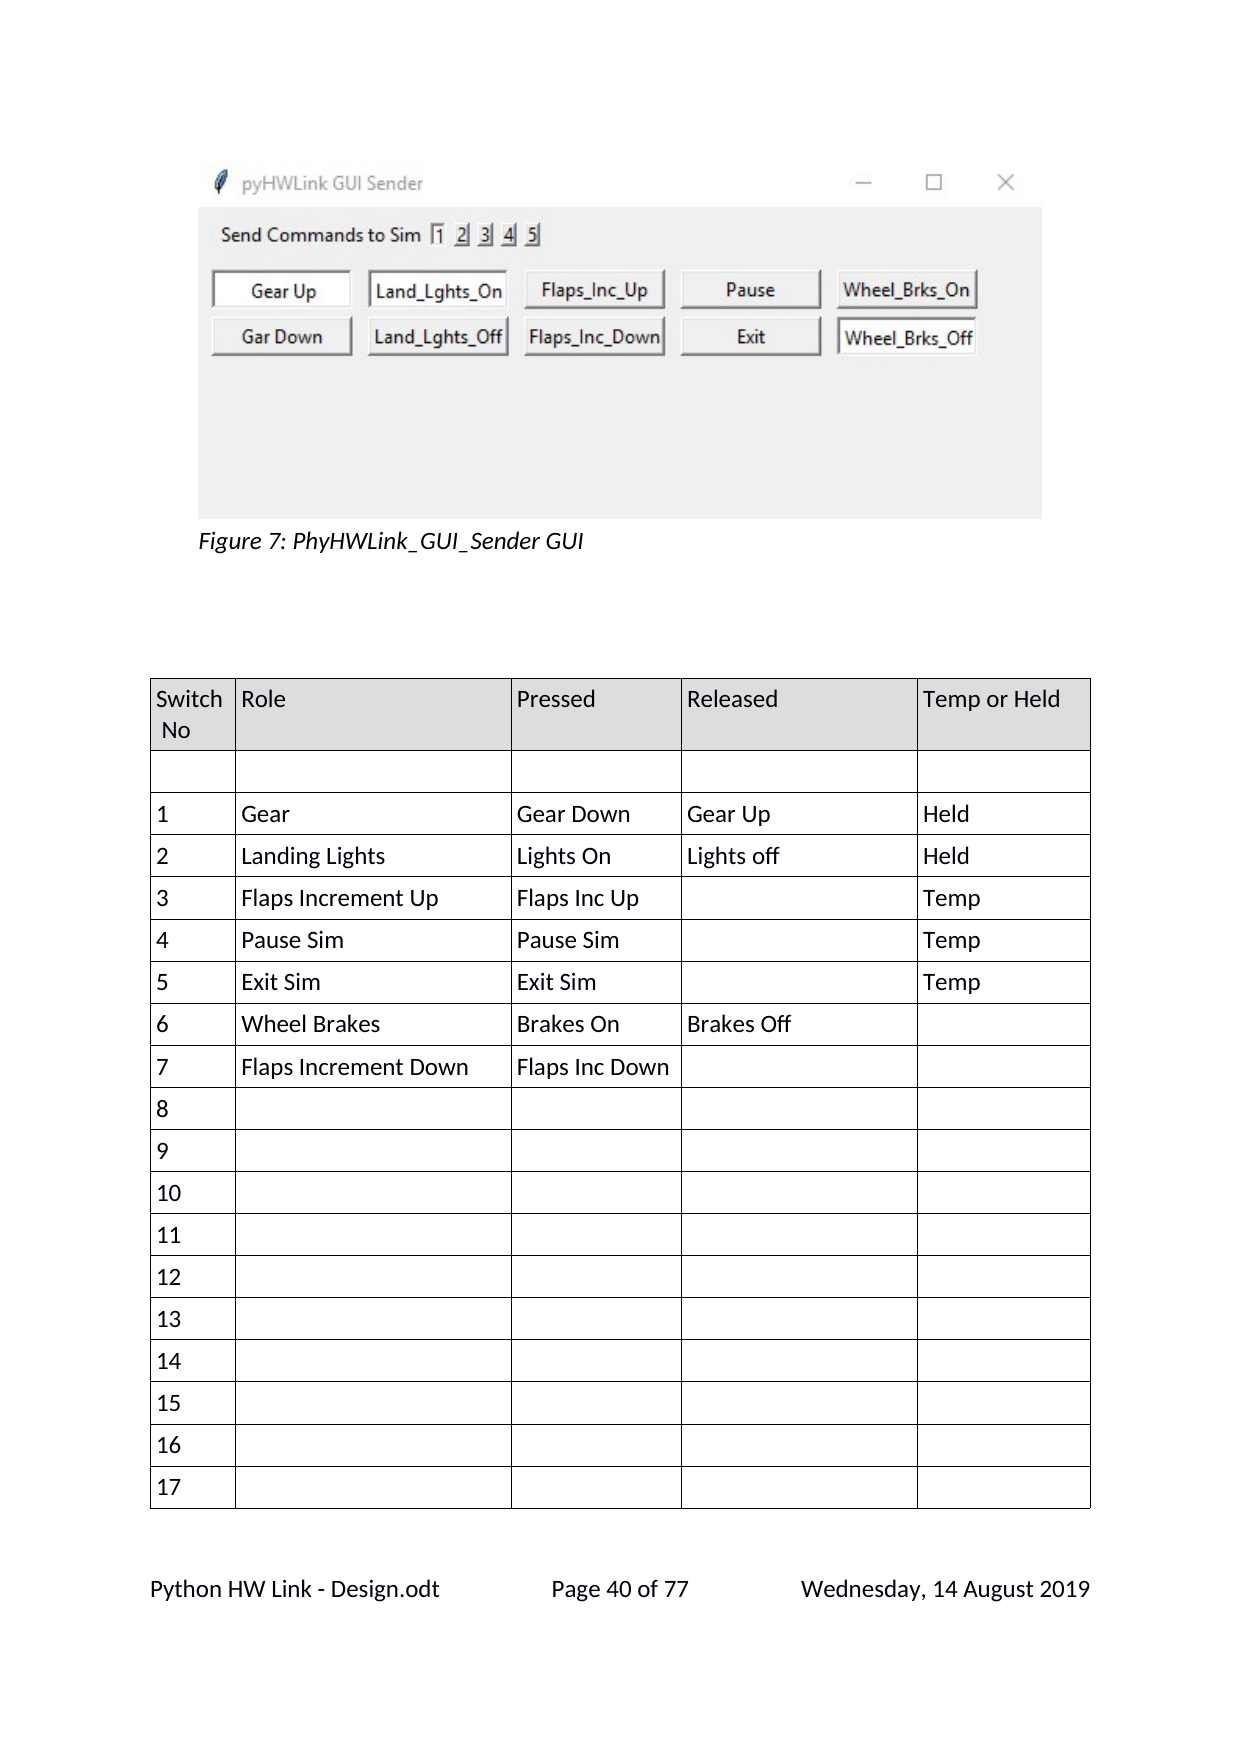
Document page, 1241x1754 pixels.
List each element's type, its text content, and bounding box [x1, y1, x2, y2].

table_cell Flaps Increment Up [236, 877, 511, 918]
table_cell Temp [918, 962, 1090, 1003]
table_cell 8 [151, 1088, 235, 1129]
table_cell [512, 1088, 681, 1129]
table_cell [918, 1382, 1090, 1423]
table_cell [512, 751, 681, 792]
table_cell 7 [151, 1046, 235, 1087]
table_header Temp or Held [918, 679, 1090, 750]
table_cell Exit Sim [236, 962, 511, 1003]
table_cell [682, 1298, 917, 1339]
table_cell [918, 1172, 1090, 1213]
table_cell [512, 1130, 681, 1171]
table_header Role [236, 679, 511, 750]
table_cell [512, 1467, 681, 1508]
table_cell Temp [918, 920, 1090, 961]
table_cell Wheel Brakes [236, 1004, 511, 1045]
table_cell [918, 1214, 1090, 1255]
table_cell [512, 1382, 681, 1423]
table_cell 5 [151, 962, 235, 1003]
table_cell 11 [151, 1214, 235, 1255]
table_cell [236, 751, 511, 792]
table_cell [682, 920, 917, 961]
table_cell 13 [151, 1298, 235, 1339]
table_cell Held [918, 835, 1090, 876]
table_cell [236, 1425, 511, 1466]
table_cell 9 [151, 1130, 235, 1171]
table_cell [918, 1046, 1090, 1087]
table_cell [682, 1256, 917, 1297]
table_cell [236, 1130, 511, 1171]
table_cell 15 [151, 1382, 235, 1423]
table_cell 6 [151, 1004, 235, 1045]
table_cell [682, 1046, 917, 1087]
table_cell [918, 1467, 1090, 1508]
table_cell [682, 1340, 917, 1381]
table_cell Gear Up [682, 793, 917, 834]
table_header Pressed [512, 679, 681, 750]
table_cell 10 [151, 1172, 235, 1213]
table_cell [682, 877, 917, 918]
table_cell Landing Lights [236, 835, 511, 876]
text Figure 7: PhyHWLink_GUI_Sender GUI [198, 519, 1042, 556]
table_cell Lights On [512, 835, 681, 876]
table_cell [918, 1425, 1090, 1466]
table_cell [682, 962, 917, 1003]
table_cell Gear Down [512, 793, 681, 834]
table_cell [682, 1172, 917, 1213]
table_cell 16 [151, 1425, 235, 1466]
picture [198, 162, 1042, 519]
table_cell Brakes On [512, 1004, 681, 1045]
table_header Released [682, 679, 917, 750]
table_cell 1 [151, 793, 235, 834]
table_cell 14 [151, 1340, 235, 1381]
table_cell [682, 1382, 917, 1423]
table_cell Flaps Increment Down [236, 1046, 511, 1087]
table_cell [236, 1340, 511, 1381]
table_cell [236, 1256, 511, 1297]
table_cell [512, 1340, 681, 1381]
table_cell [151, 751, 235, 792]
table_cell [236, 1467, 511, 1508]
table_cell [682, 1467, 917, 1508]
table_cell [512, 1256, 681, 1297]
table_cell Lights off [682, 835, 917, 876]
table_header Switch No [151, 679, 235, 750]
table_cell [918, 1004, 1090, 1045]
table_cell Pause Sim [512, 920, 681, 961]
table_cell Pause Sim [236, 920, 511, 961]
table_cell [918, 1340, 1090, 1381]
table_cell [682, 751, 917, 792]
table_cell Flaps Inc Up [512, 877, 681, 918]
table_cell [682, 1214, 917, 1255]
table_cell [918, 1130, 1090, 1171]
table_cell [236, 1382, 511, 1423]
table_cell Gear [236, 793, 511, 834]
table_cell Flaps Inc Down [512, 1046, 681, 1087]
table_cell [236, 1298, 511, 1339]
table_cell [918, 751, 1090, 792]
table_cell [236, 1172, 511, 1213]
table_cell [512, 1214, 681, 1255]
table_cell [512, 1425, 681, 1466]
table_cell Temp [918, 877, 1090, 918]
table_cell [918, 1298, 1090, 1339]
table_cell 12 [151, 1256, 235, 1297]
table_cell 3 [151, 877, 235, 918]
table_cell [918, 1256, 1090, 1297]
table_cell [512, 1172, 681, 1213]
table_cell Exit Sim [512, 962, 681, 1003]
table_cell [236, 1214, 511, 1255]
table_cell 17 [151, 1467, 235, 1508]
table_cell [682, 1088, 917, 1129]
table_cell [512, 1298, 681, 1339]
table_cell 2 [151, 835, 235, 876]
table_cell [682, 1425, 917, 1466]
table_cell Held [918, 793, 1090, 834]
table_cell 4 [151, 920, 235, 961]
table_cell [236, 1088, 511, 1129]
table_cell [682, 1130, 917, 1171]
table_cell [918, 1088, 1090, 1129]
table_cell Brakes Off [682, 1004, 917, 1045]
